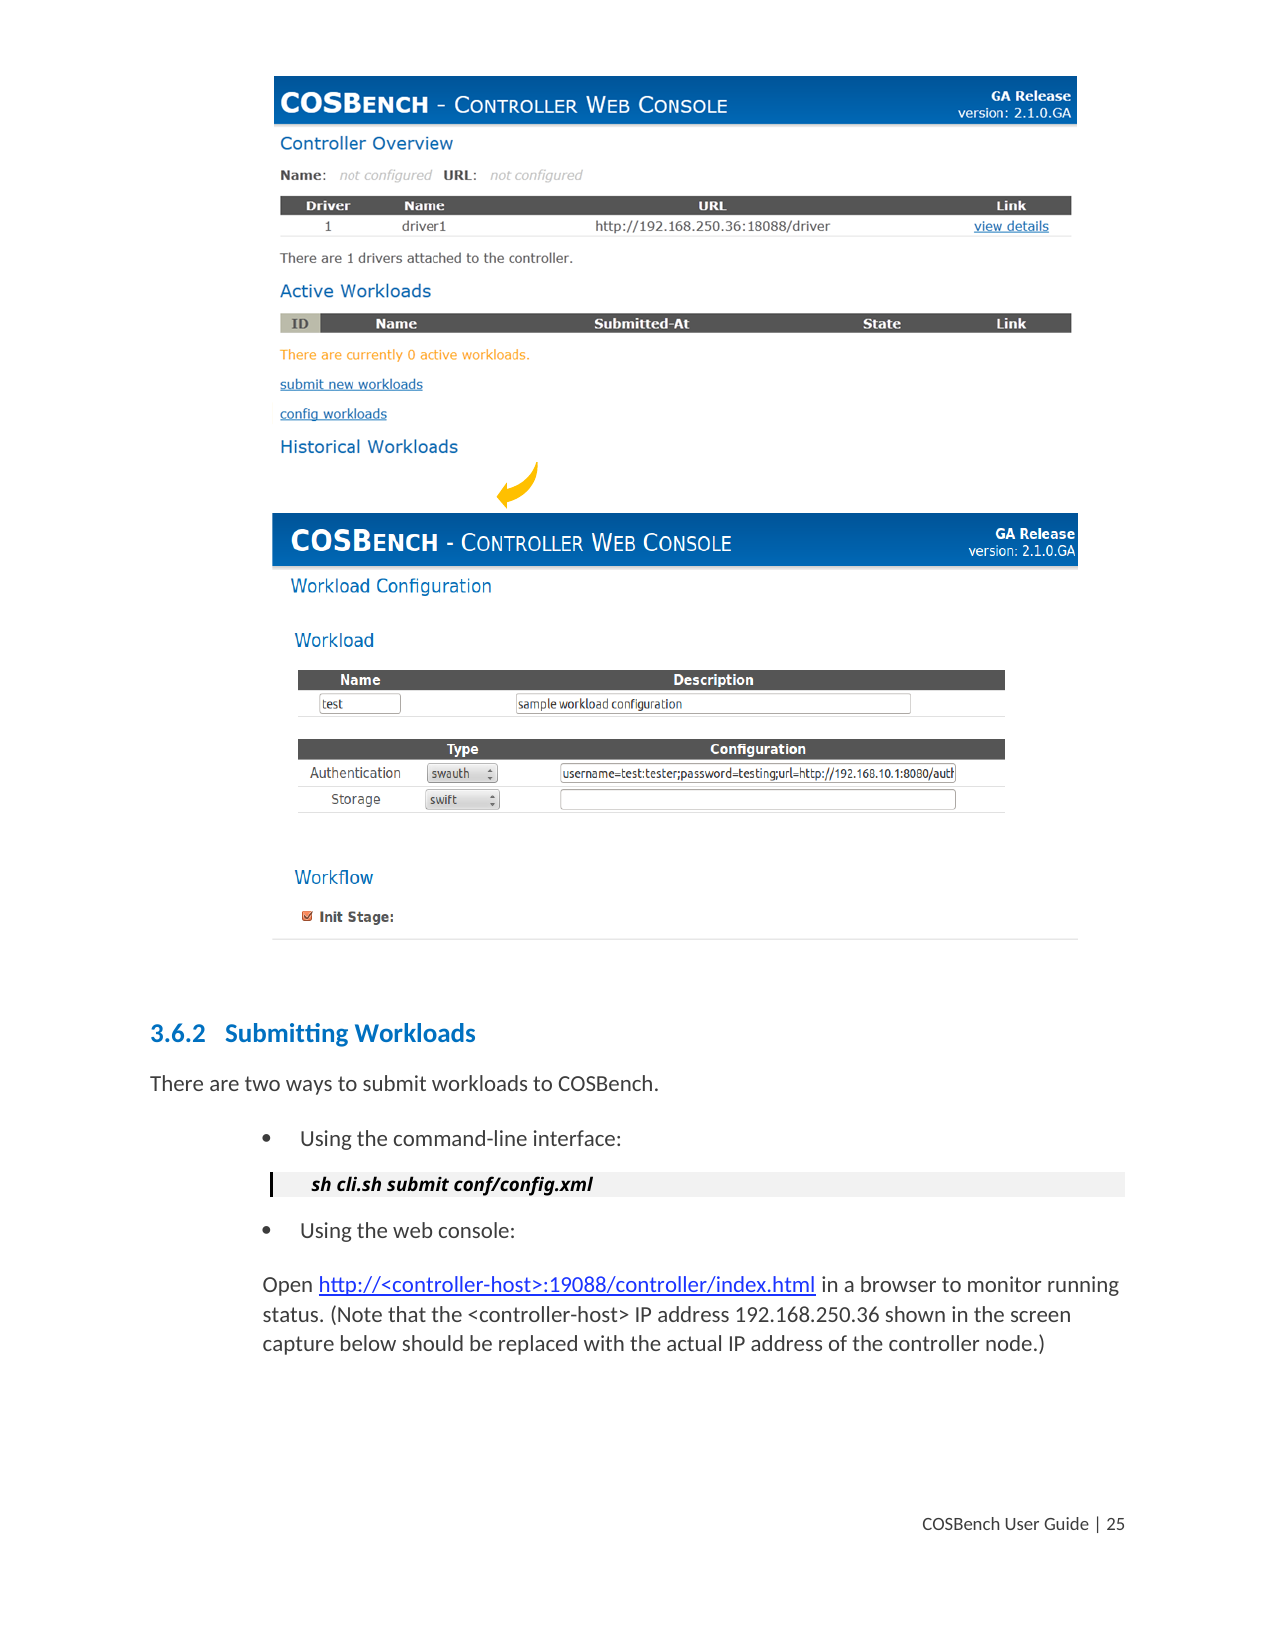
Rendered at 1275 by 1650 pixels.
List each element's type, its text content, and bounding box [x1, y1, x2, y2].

text There are two ways to submit workloads to COSBench. [150, 1069, 1125, 1097]
list Using the web console: [262, 1216, 1125, 1244]
text Open http://<controller-host>:19088/controller/index.html in a browser to monitor running status. (Note that the <controller-host> IP address 192.168.250.36 shown in the screen capture below should be replaced with the actual IP address of the controller node.) [262, 1270, 1125, 1357]
subtitle Submitting Workloads [150, 1016, 1125, 1049]
list Using the command-line interface: [262, 1124, 1125, 1152]
text sh cli.sh submit conf/config.xml [273, 1172, 1125, 1197]
